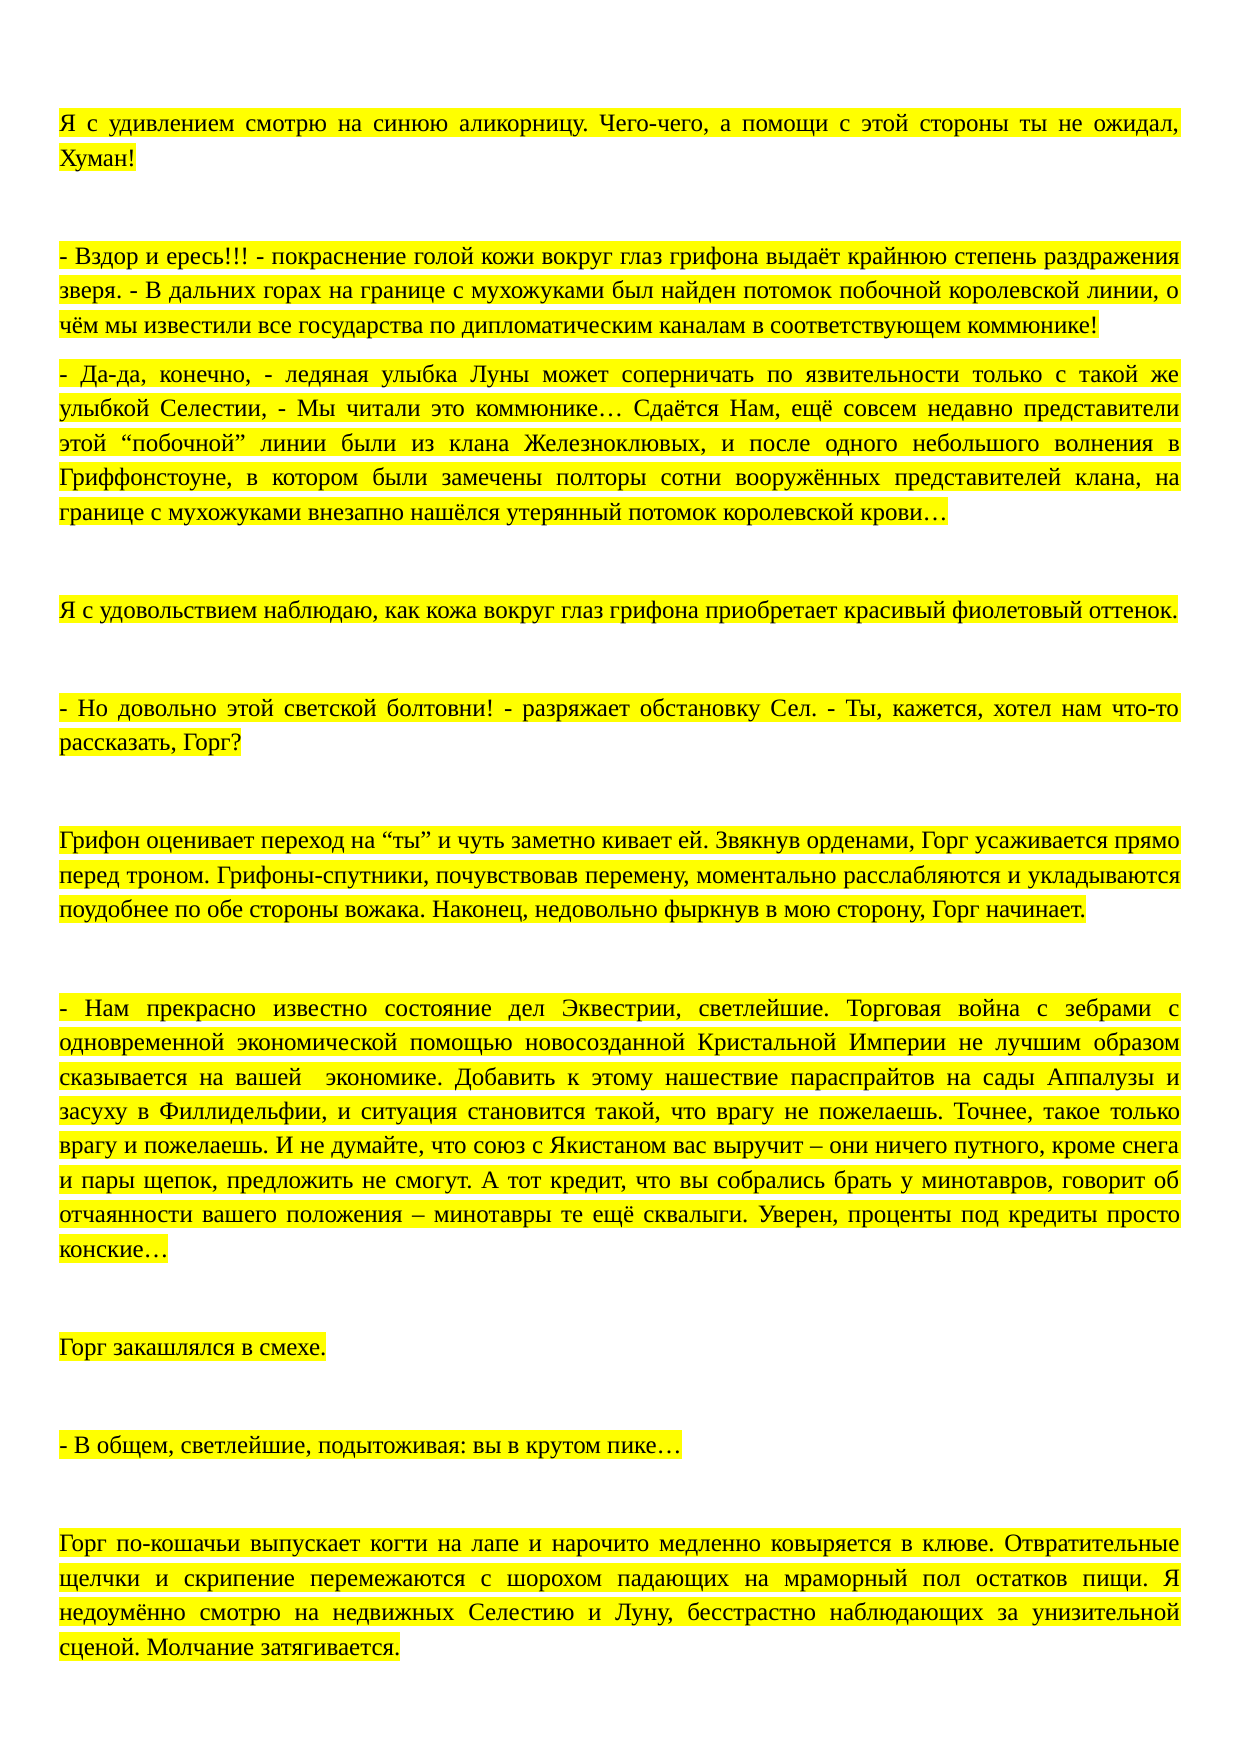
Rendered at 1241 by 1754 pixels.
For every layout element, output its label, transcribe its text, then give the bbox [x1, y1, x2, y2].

text - В общем, светлейшие, подытоживая: вы в крутом пике… [59, 1430, 1181, 1459]
text Горг закашлялся в смехе. [59, 1332, 1181, 1361]
text Я с удивлением смотрю на синюю аликорницу. Чего-чего, а помощи с этой стороны ты не ожидал, Хуман! [59, 108, 1181, 171]
text - Да-да, конечно, - ледяная улыбка Луны может соперничать по язвительности только с такой же улыбкой Селестии, - Мы читали это коммюнике… Сдаётся Нам, ещё совсем недавно представители этой “побочной” линии были из клана Железноклювых, и после одного небольшого волнения в Гриффонстоуне, в котором были замечены полторы сотни вооружённых представителей клана, на границе с мухожуками внезапно нашёлся утерянный потомок королевской крови… [59, 359, 1181, 525]
text - Но довольно этой светской болтовни! - разряжает обстановку Сел. - Ты, кажется, хотел нам что-то рассказать, Горг? [59, 693, 1181, 756]
text - Вздор и ересь!!! - покраснение голой кожи вокруг глаз грифона выдаёт крайнюю степень раздражения зверя. - В дальних горах на границе с мухожуками был найден потомок побочной королевской линии, о чём мы известили все государства по дипломатическим каналам в соответствующем коммюнике! [59, 241, 1181, 338]
text Горг по-кошачьи выпускает когти на лапе и нарочито медленно ковыряется в клюве. Отвратительные щелчки и скрипение перемежаются с шорохом падающих на мраморный пол остатков пищи. Я недоумённо смотрю на недвижных Селестию и Луну, бесстрастно наблюдающих за унизительной сценой. Молчание затягивается. [59, 1528, 1181, 1661]
text - Нам прекрасно известно состояние дел Эквестрии, светлейшие. Торговая война с зебрами с одновременной экономической помощью новосозданной Кристальной Империи не лучшим образом сказывается на вашей экономике. Добавить к этому нашествие параспрайтов на сады Аппалузы и засуху в Филлидельфии, и ситуация становится такой, что врагу не пожелаешь. Точнее, такое только врагу и пожелаешь. И не думайте, что союз с Якистаном вас выручит – они ничего путного, кроме снега и пары щепок, предложить не смогут. А тот кредит, что вы собрались брать у минотавров, говорит об отчаянности вашего положения – минотавры те ещё сквалыги. Уверен, проценты под кредиты просто конские… [59, 993, 1181, 1263]
text Я с удовольствием наблюдаю, как кожа вокруг глаз грифона приобретает красивый фиолетовый оттенок. [59, 595, 1181, 623]
text Грифон оценивает переход на “ты” и чуть заметно кивает ей. Звякнув орденами, Горг усаживается прямо перед троном. Грифоны-спутники, почувствовав перемену, моментально расслабляются и укладываются поудобнее по обе стороны вожака. Наконец, недовольно фыркнув в мою сторону, Горг начинает. [59, 826, 1181, 923]
